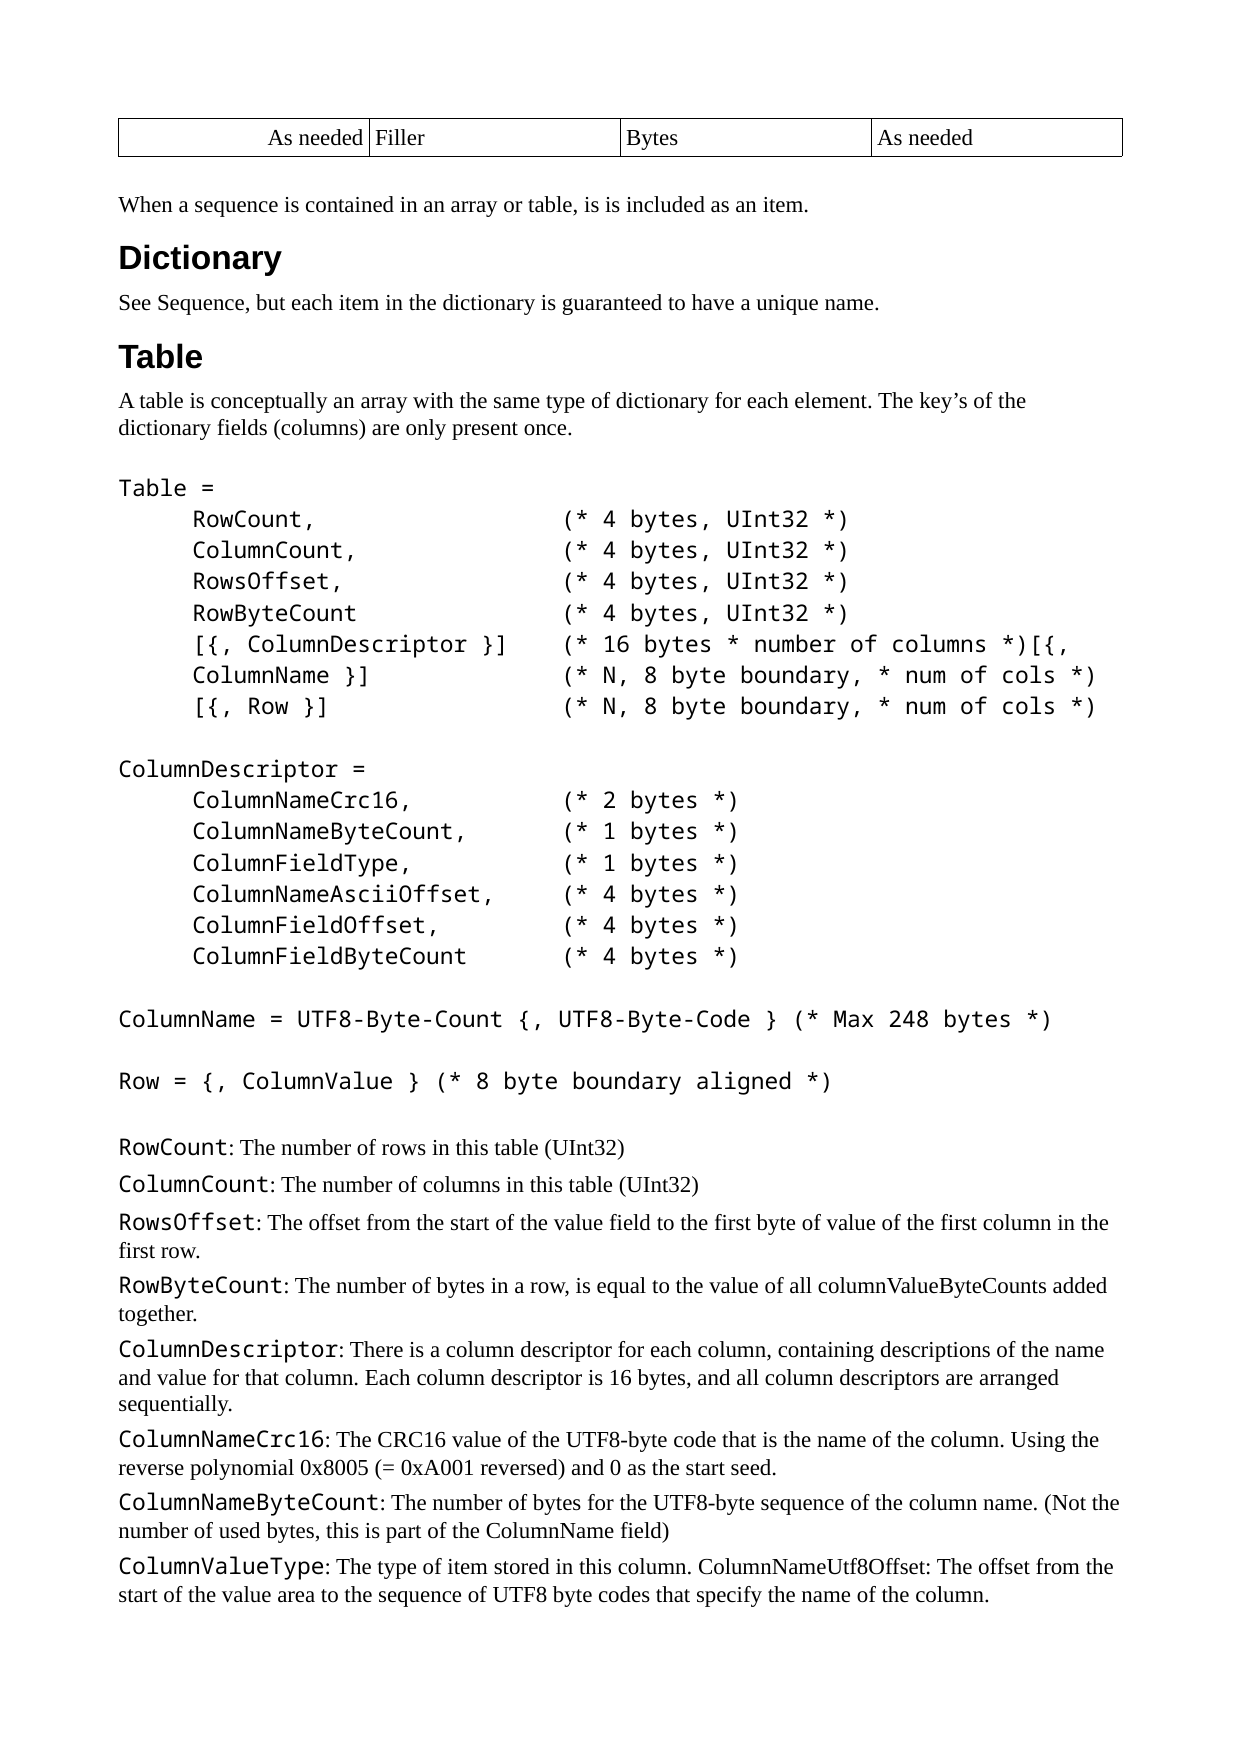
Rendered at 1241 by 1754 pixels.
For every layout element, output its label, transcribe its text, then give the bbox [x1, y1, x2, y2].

table_cell As needed [872, 119, 1122, 156]
text Row = {, ColumnValue } (* 8 byte boundary aligned *) [118, 1065, 1122, 1097]
text RowByteCount (* 4 bytes, UInt32 *) [118, 597, 1122, 628]
text [{, ColumnDescriptor }] (* 16 bytes * number of columns *)[{, ColumnName }] (* N, 8 byte boundary, * num of cols *) [118, 628, 1122, 690]
text ColumnCount: The number of columns in this table (UInt32) [118, 1168, 1122, 1199]
text ColumnCount, (* 4 bytes, UInt32 *) [118, 534, 1122, 565]
text ColumnNameCrc16: The CRC16 value of the UTF8-byte code that is the name of the column. Using the reverse polynomial 0x8005 (= 0xA001 reversed) and 0 as the start seed. [118, 1423, 1122, 1480]
table_cell Filler [370, 119, 620, 156]
text [{, Row }] (* N, 8 byte boundary, * num of cols *) [118, 690, 1122, 722]
text ColumnFieldType, (* 1 bytes *) [118, 847, 1122, 878]
text ColumnNameByteCount, (* 1 bytes *) [118, 815, 1122, 847]
table_cell As needed [119, 119, 369, 156]
text RowCount, (* 4 bytes, UInt32 *) [118, 503, 1122, 534]
text Table = [118, 472, 1122, 503]
text RowsOffset, (* 4 bytes, UInt32 *) [118, 565, 1122, 597]
text ColumnNameCrc16, (* 2 bytes *) [118, 784, 1122, 815]
text When a sequence is contained in an array or table, is is included as an item. [118, 191, 1122, 217]
table_cell Bytes [621, 119, 871, 156]
subtitle Dictionary [118, 238, 1122, 277]
text See Sequence, but each item in the dictionary is guaranteed to have a unique name. [118, 289, 1122, 316]
text RowsOffset: The offset from the start of the value field to the first byte of value of the first column in the first row. [118, 1205, 1122, 1263]
text ColumnDescriptor = [118, 753, 1122, 784]
text ColumnNameAsciiOffset, (* 4 bytes *) [118, 878, 1122, 909]
text ColumnFieldOffset, (* 4 bytes *) [118, 909, 1122, 940]
text ColumnName = UTF8-Byte-Count {, UTF8-Byte-Code } (* Max 248 bytes *) [118, 1003, 1122, 1034]
text ColumnDescriptor: There is a column descriptor for each column, containing descriptions of the name and value for that column. Each column descriptor is 16 bytes, and all column descriptors are arranged sequentially. [118, 1333, 1122, 1417]
subtitle Table [118, 336, 1122, 375]
text ColumnFieldByteCount (* 4 bytes *) [118, 940, 1122, 972]
text RowCount: The number of rows in this table (UInt32) [118, 1131, 1122, 1162]
text ColumnValueType: The type of item stored in this column. ColumnNameUtf8Offset: The offset from the start of the value area to the sequence of UTF8 byte codes that specify the name of the column. [118, 1550, 1122, 1608]
text A table is conceptually an array with the same type of dictionary for each element. The key’s of the dictionary fields (columns) are only present once. [118, 388, 1122, 440]
text RowByteCount: The number of bytes in a row, is equal to the value of all columnValueByteCounts added together. [118, 1269, 1122, 1327]
text ColumnNameByteCount: The number of bytes for the UTF8-byte sequence of the column name. (Not the number of used bytes, this is part of the ColumnName field) [118, 1486, 1122, 1544]
